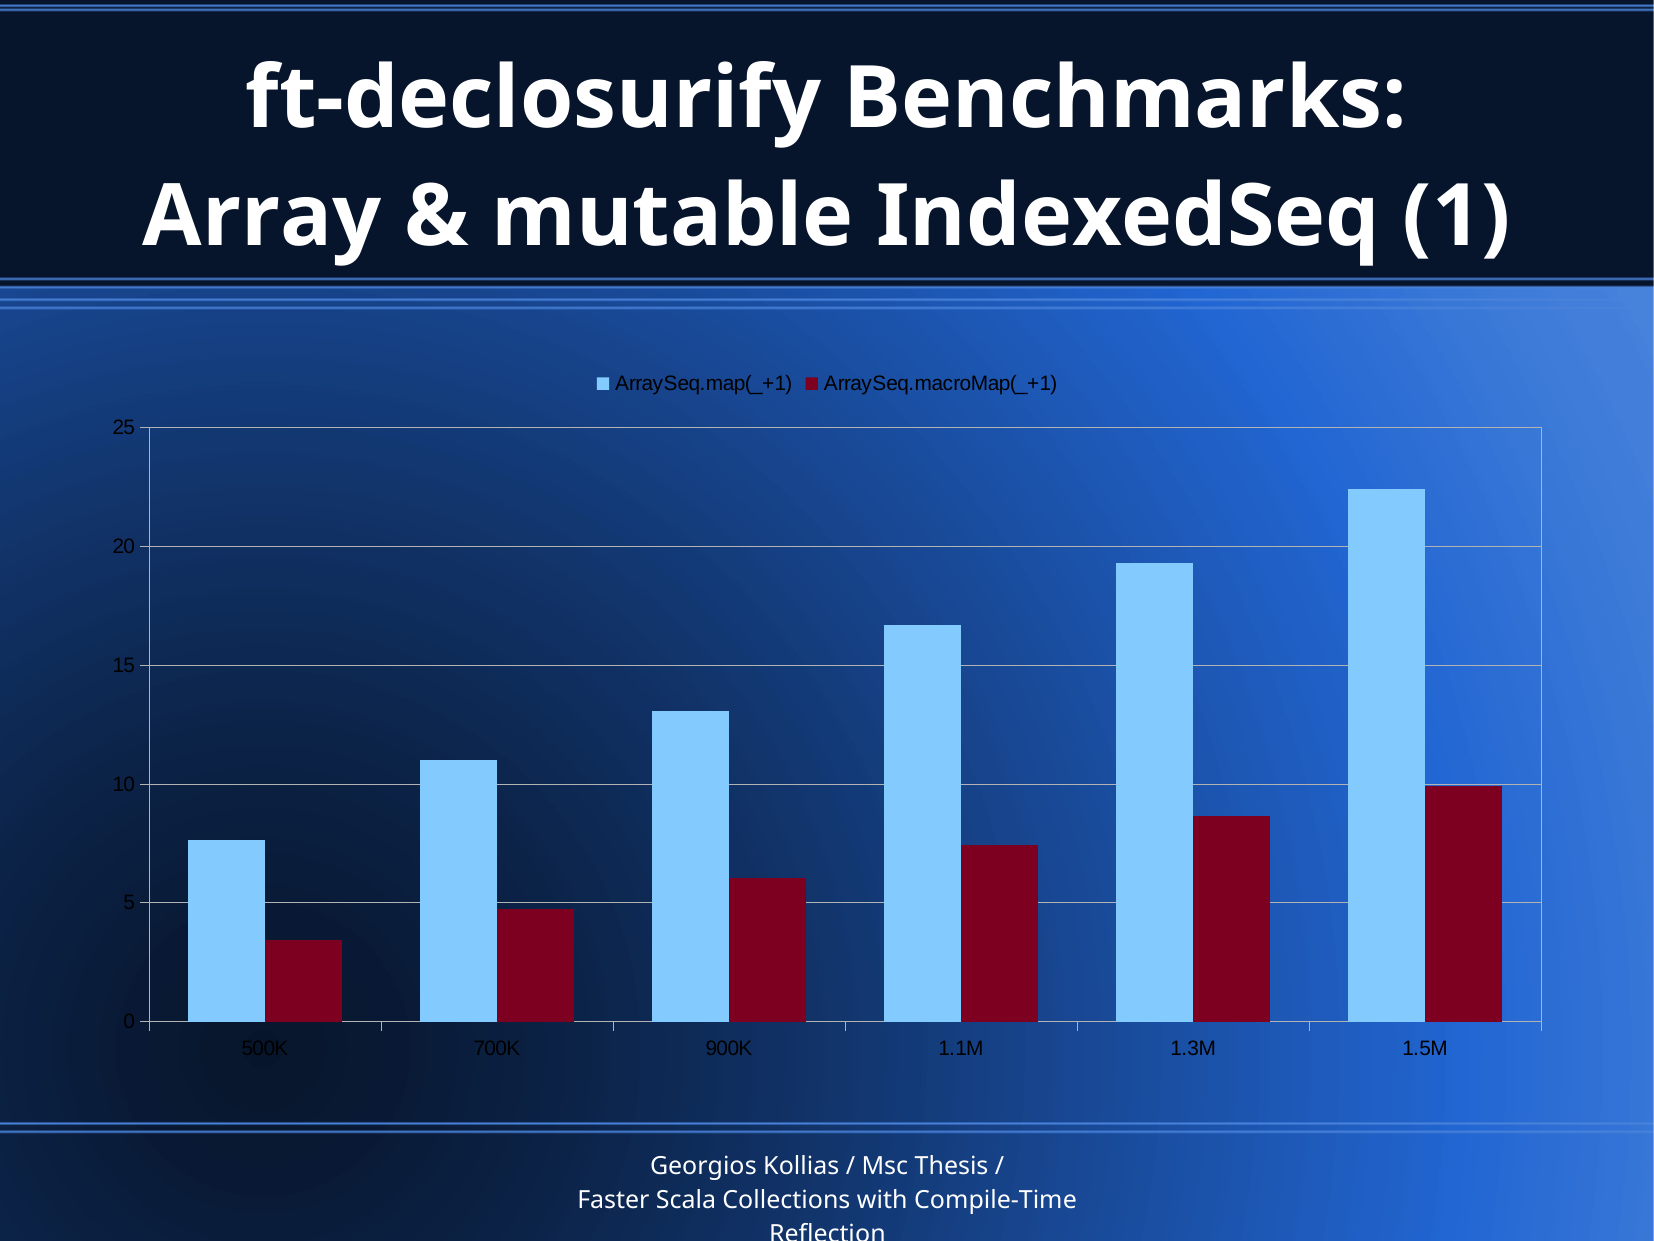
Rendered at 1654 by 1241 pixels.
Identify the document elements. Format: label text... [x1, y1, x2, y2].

picture [774, 1235, 781, 1241]
picture [874, 1230, 881, 1241]
title ft-declosurify Benchmarks: Array & mutable IndexedSeq (1) [82, 49, 1571, 257]
picture [859, 1230, 866, 1240]
picture [774, 1226, 780, 1233]
picture [0, 0, 1654, 1241]
chart [82, 355, 1571, 1075]
